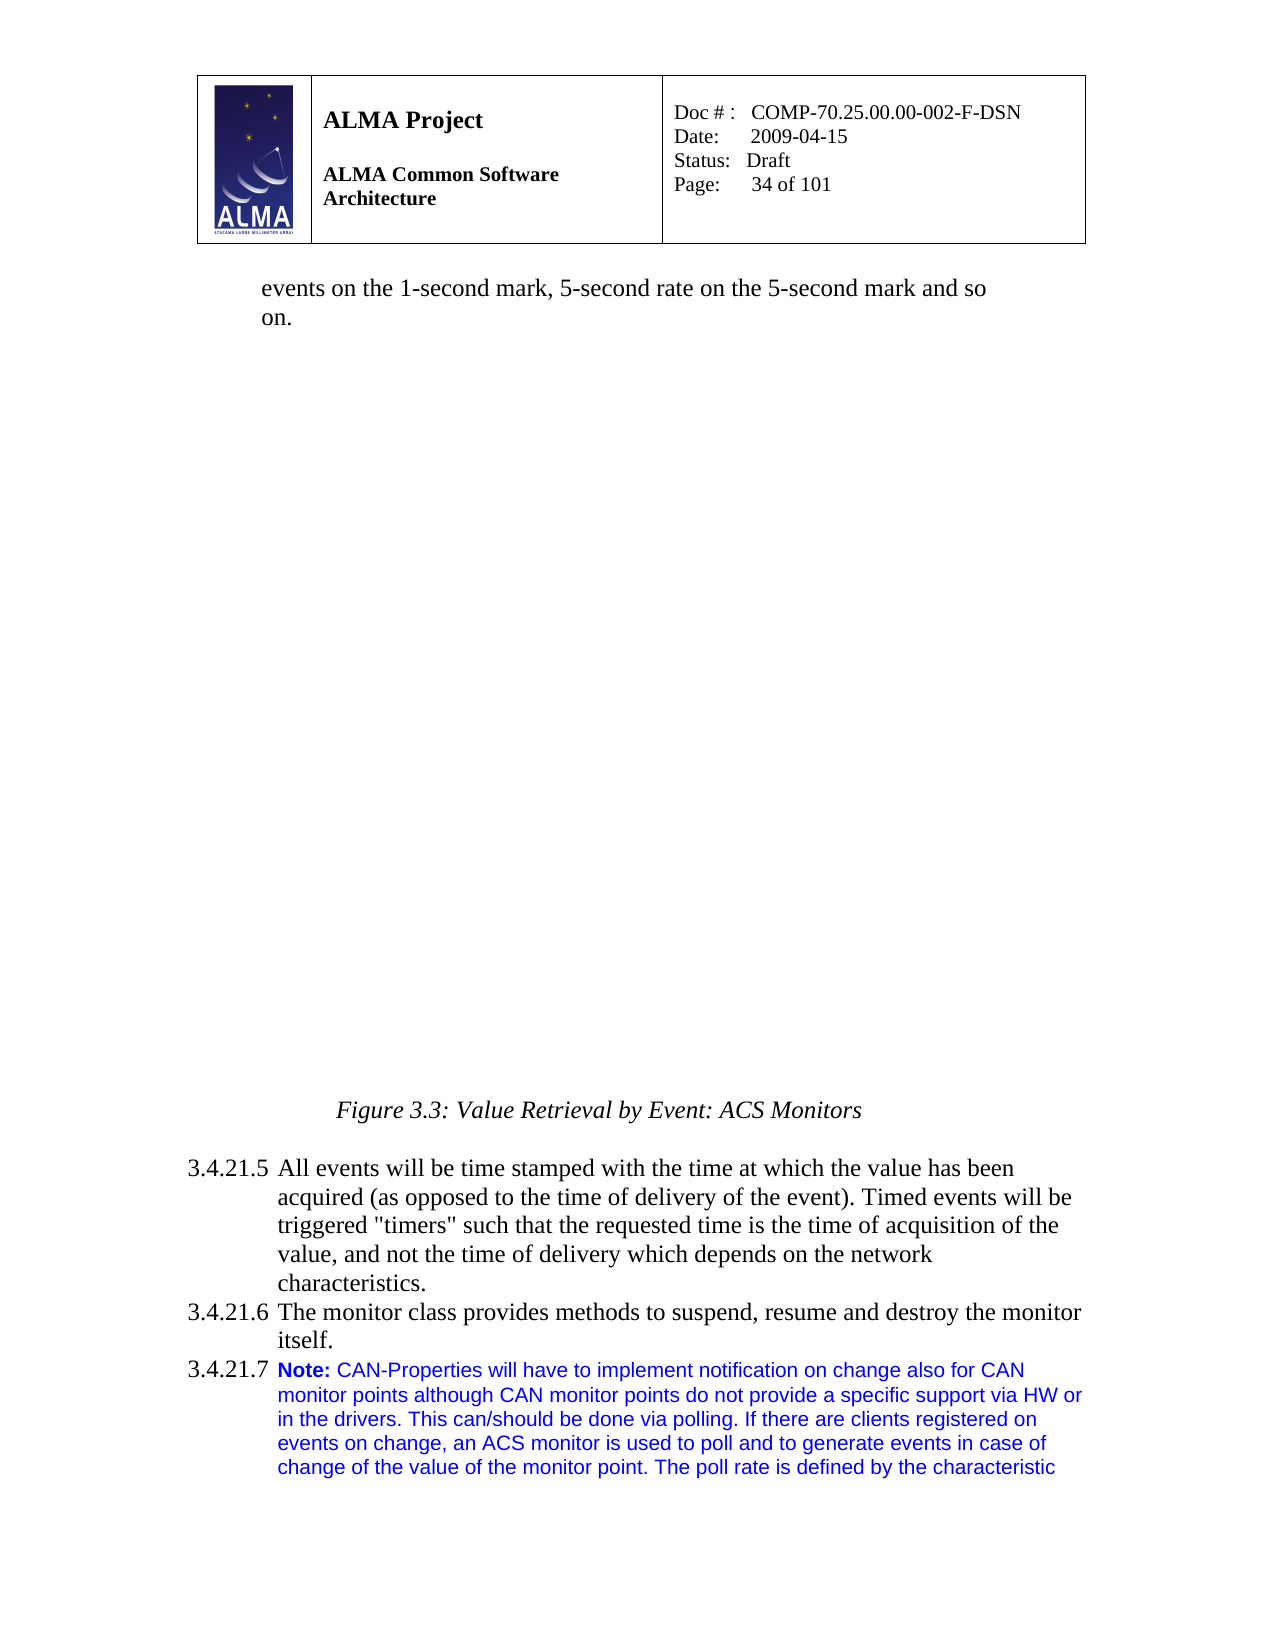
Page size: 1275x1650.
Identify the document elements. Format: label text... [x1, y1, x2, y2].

subtitle All events will be time stamped with the time at which the value has been acquired (as opposed to the time of delivery of the event). Timed events will be triggered "timers" such that the requested time is the time of acquisition of the value, and not the time of delivery which depends on the network characteristics. [187, 1153, 1087, 1297]
text Figure 3.3: Value Retrieval by Event: ACS Monitors [187, 1095, 1012, 1124]
list events on the 1-second mark, 5-second rate on the 5-second mark and so on. [232, 273, 1012, 331]
subtitle Note: CAN-Properties will have to implement notification on change also for CAN monitor points although CAN monitor points do not provide a specific support via HW or in the drivers. This can/should be done via polling. If there are clients registered on events on change, an ACS monitor is used to poll and to generate events in case of change of the value of the monitor point. The poll rate is defined by the characteristic [187, 1354, 1087, 1479]
subtitle The monitor class provides methods to suspend, resume and destroy the monitor itself. [187, 1297, 1087, 1354]
picture [214, 85, 293, 235]
